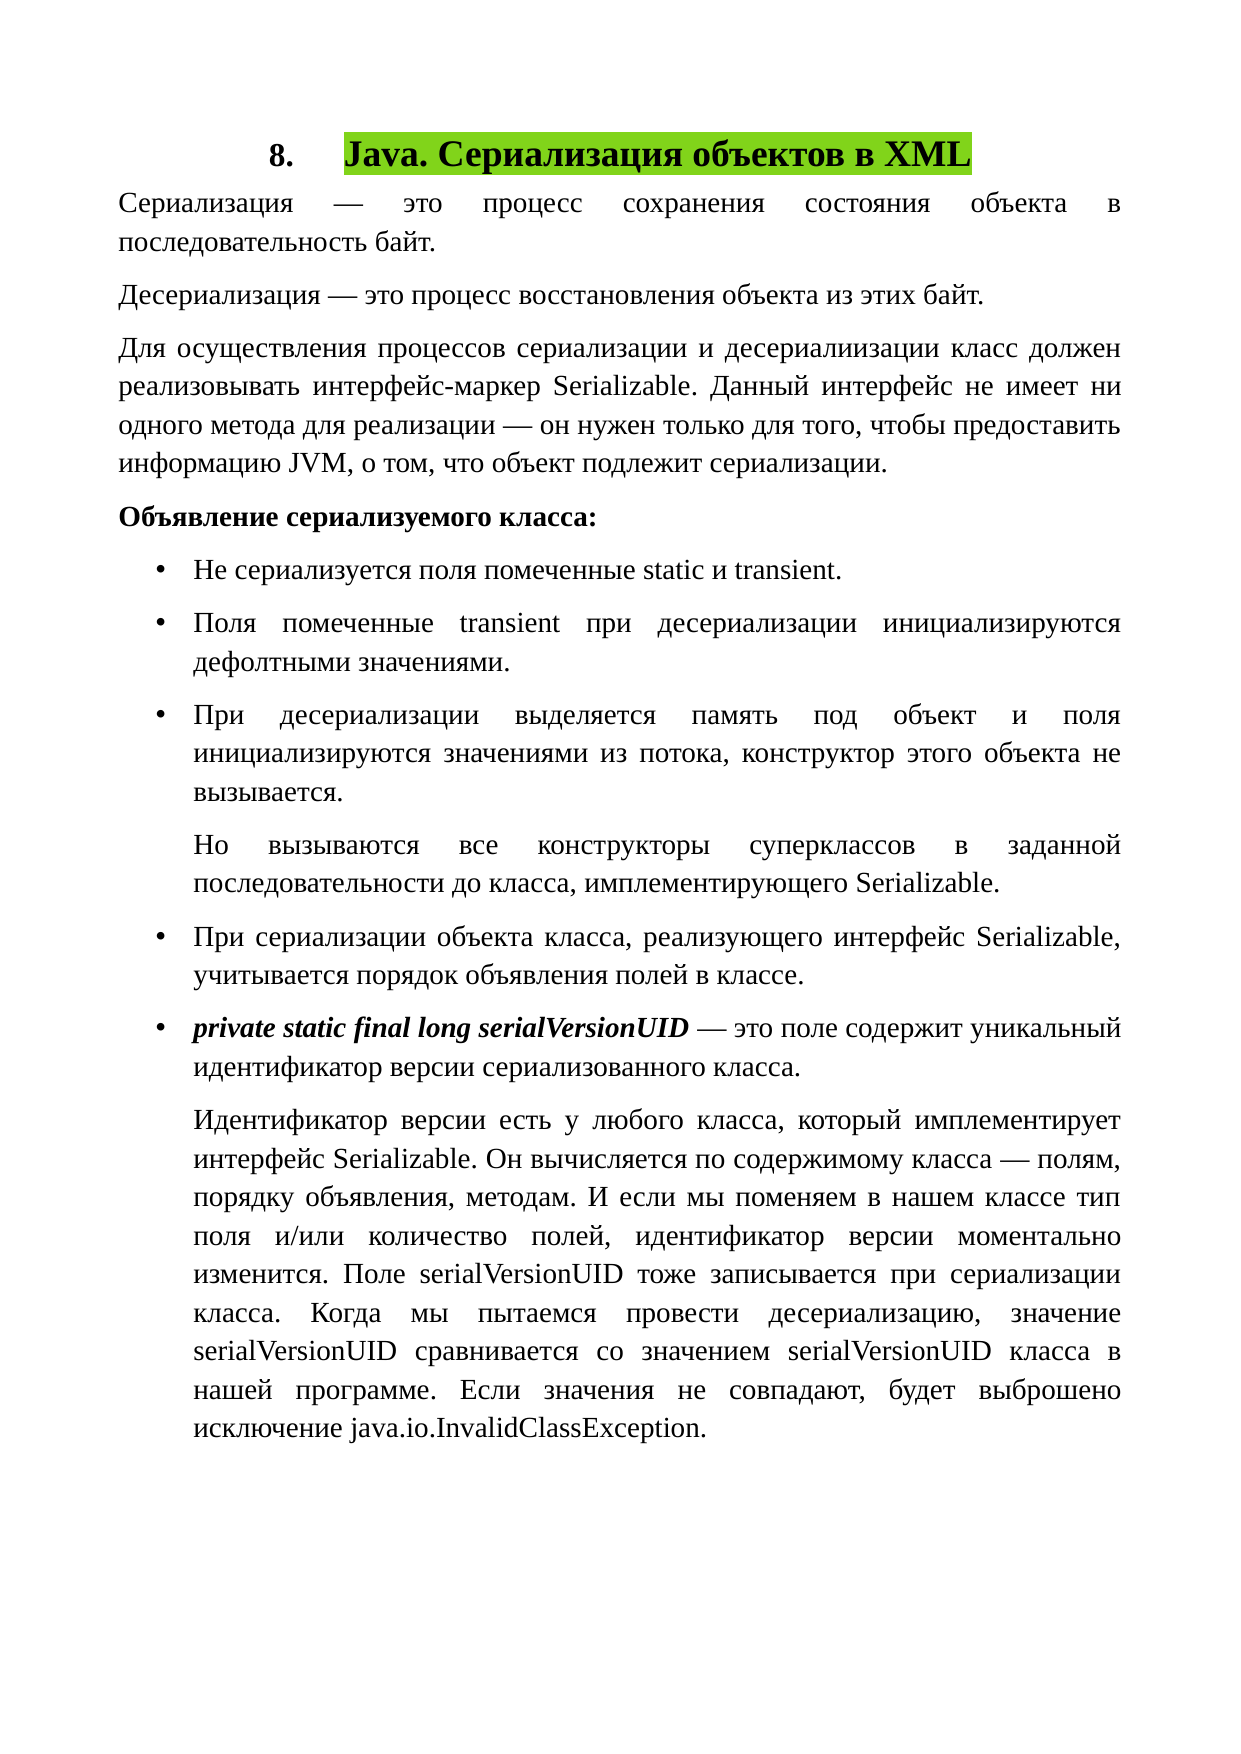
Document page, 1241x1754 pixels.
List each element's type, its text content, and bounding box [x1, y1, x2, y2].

list private static final long serialVersionUID — это поле содержит уникальный идентификатор версии сериализованного класса. [156, 1011, 1122, 1083]
list Поля помеченные transient при десериализации инициализируются дефолтными значениями. [156, 605, 1122, 677]
list Идентификатор версии есть у любого класса, который имплементирует интерфейс Serializable. Он вычисляется по содержимому класса — полям, порядку объявления, методам. И если мы поменяем в нашем классе тип поля и/или количество полей, идентификатор версии моментально изменится. Поле serialVersionUID тоже записывается при сериализации класса. Когда мы пытаемся провести десериализацию, значение serialVersionUID сравнивается со значением serialVersionUID класса в нашей программе. Если значения не совпадают, будет выброшено исключение java.io.InvalidClassException. [156, 1102, 1122, 1444]
text Объявление сериализуемого класса: [118, 499, 1122, 532]
subtitle Java. Сериализация объектов в XML [118, 143, 1122, 173]
list Не сериализуется поля помеченные static и transient. [156, 552, 1122, 585]
list При сериализации объекта класса, реализующего интерфейс Serializable, учитывается порядок объявления полей в классе. [156, 919, 1122, 991]
text Сериализация — это процесс сохранения состояния объекта в последовательность байт. [118, 185, 1122, 257]
list Но вызываются все конструкторы суперклассов в заданной последовательности до класса, имплементирующего Serializable. [156, 827, 1122, 899]
text Десериализация — это процесс восстановления объекта из этих байт. [118, 277, 1122, 310]
list При десериализации выделяется память под объект и поля инициализируются значениями из потока, конструктор этого объекта не вызывается. [156, 697, 1122, 807]
text Для осуществления процессов сериализации и десериалиизации класс должен реализовывать интерфейс-маркер Serializable. Данный интерфейс не имеет ни одного метода для реализации — он нужен только для того, чтобы предоставить информацию JVM, о том, что объект подлежит сериализации. [118, 330, 1122, 479]
